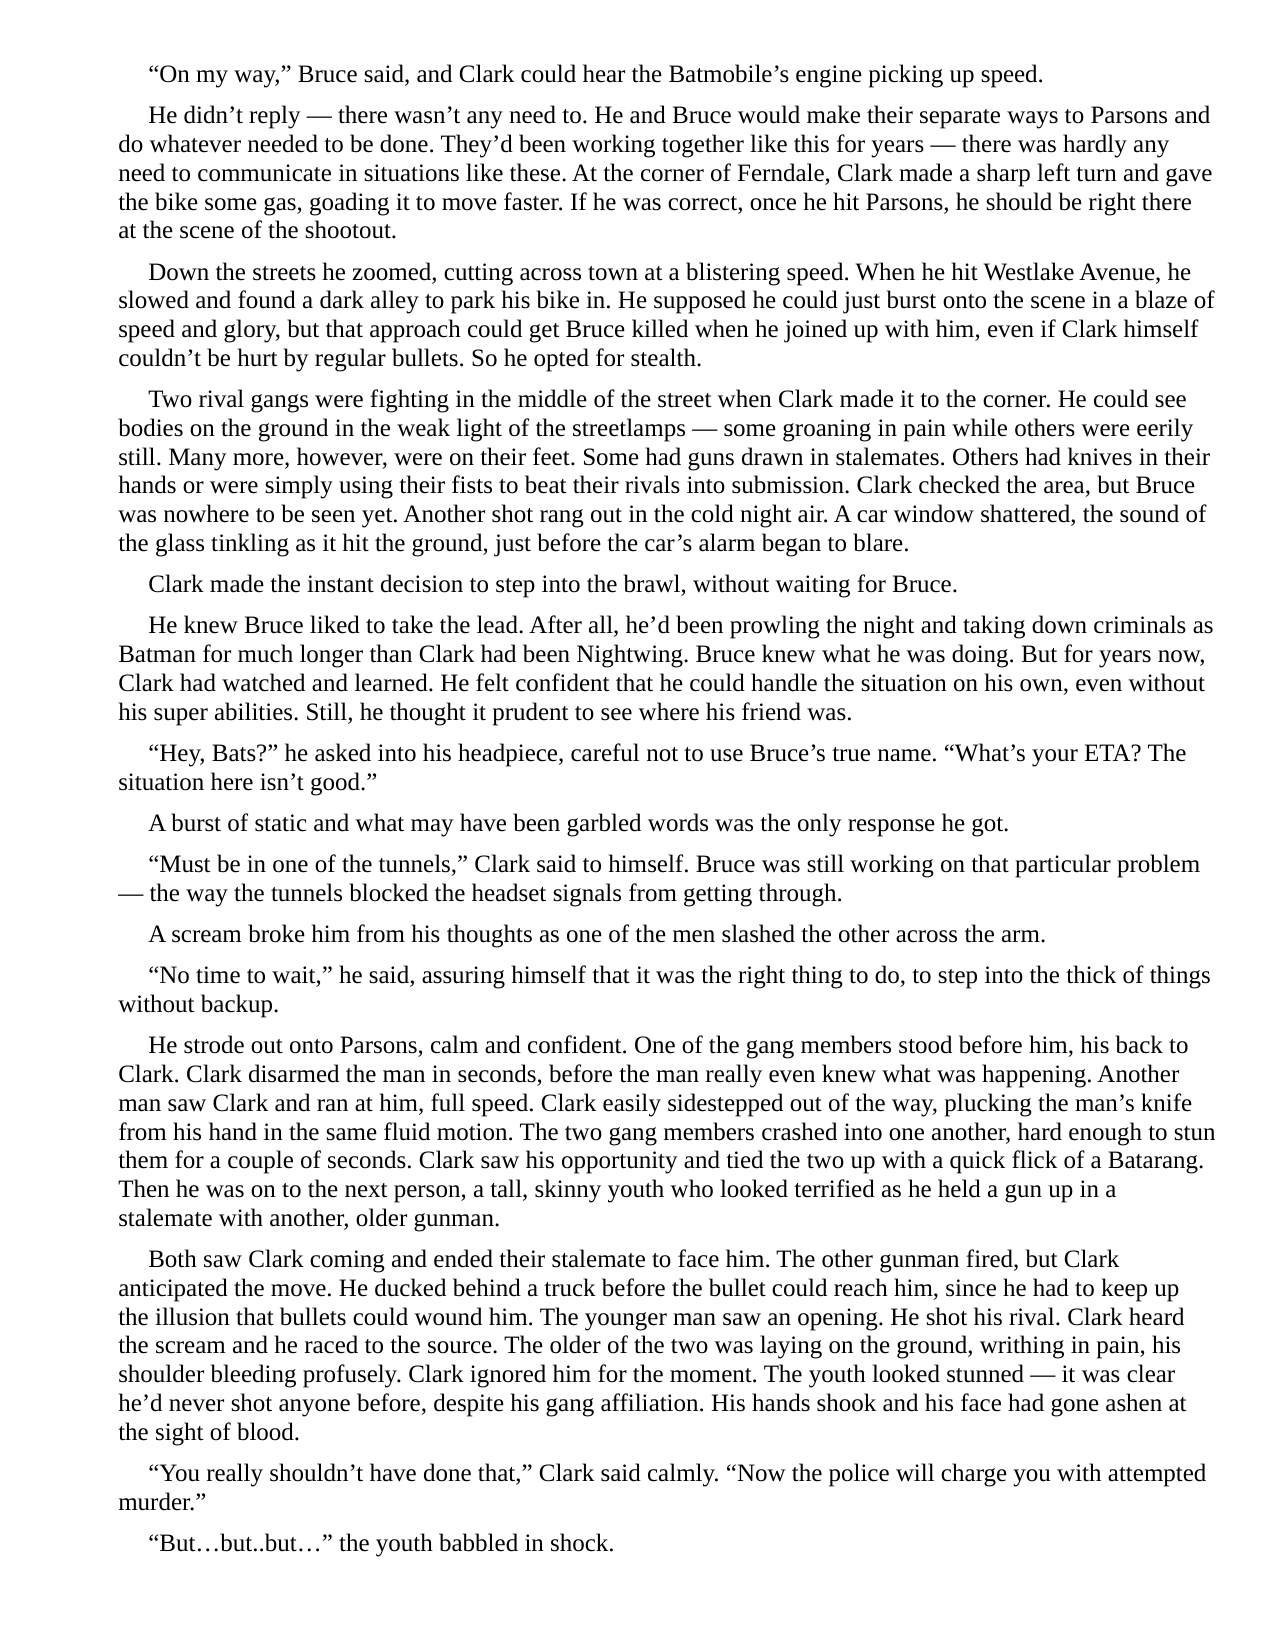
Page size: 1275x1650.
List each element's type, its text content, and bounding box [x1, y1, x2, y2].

text “On my way,” Bruce said, and Clark could hear the Batmobile’s engine picking up speed. [118, 59, 1216, 88]
text Down the streets he zoomed, cutting across town at a blistering speed. When he hit Westlake Avenue, he slowed and found a dark alley to park his bike in. He supposed he could just burst onto the scene in a blaze of speed and glory, but that approach could get Bruce killed when he joined up with him, even if Clark himself couldn’t be hurt by regular bullets. So he opted for stealth. [118, 257, 1216, 372]
text “Hey, Bats?” he asked into his headpiece, careful not to use Bruce’s true name. “What’s your ETA? The situation here isn’t good.” [118, 738, 1216, 795]
text “But…but..but…” the youth babbled in shock. [118, 1528, 1216, 1557]
text “You really shouldn’t have done that,” Clark said calmly. “Now the police will charge you with attempted murder.” [118, 1458, 1216, 1515]
text Both saw Clark coming and ended their stalemate to face him. The other gunman fired, but Clark anticipated the move. He ducked behind a truck before the bullet could reach him, since he had to keep up the illusion that bullets could wound him. The younger man saw an opening. He shot his rival. Clark heard the scream and he raced to the source. The older of the two was laying on the ground, writhing in pain, his shoulder bleeding profusely. Clark ignored him for the moment. The youth looked stunned — it was clear he’d never shot anyone before, despite his gang affiliation. His hands shook and his face had gone ashen at the sight of blood. [118, 1244, 1216, 1445]
text He knew Bruce liked to take the lead. After all, he’d been prowling the night and taking down criminals as Batman for much longer than Clark had been Nightwing. Bruce knew what he was doing. But for years now, Clark had watched and learned. He felt confident that he could handle the situation on his own, even without his super abilities. Still, he thought it prudent to see where his friend was. [118, 610, 1216, 725]
text “Must be in one of the tunnels,” Clark said to himself. Bruce was still working on that particular problem — the way the tunnels blocked the headset signals from getting through. [118, 849, 1216, 907]
text Clark made the instant decision to step into the brawl, without waiting for Bruce. [118, 569, 1216, 598]
text Two rival gangs were fighting in the middle of the street when Clark made it to the corner. He could see bodies on the ground in the weak light of the streetlamps — some groaning in pain while others were eerily still. Many more, however, were on their feet. Some had guns drawn in stalemates. Others had knives in their hands or were simply using their fists to beat their rivals into submission. Clark checked the area, but Bruce was nowhere to be seen yet. Another shot rang out in the cold night air. A car window shattered, the sound of the glass tinkling as it hit the ground, just before the car’s alarm began to blare. [118, 384, 1216, 557]
text He didn’t reply — there wasn’t any need to. He and Bruce would make their separate ways to Parsons and do whatever needed to be done. They’d been working together like this for years — there was hardly any need to communicate in situations like these. At the corner of Ferndale, Clark made a sharp left turn and gave the bike some gas, goading it to move faster. If he was correct, once he hit Parsons, he should be right there at the scene of the shootout. [118, 100, 1216, 244]
text A scream broke him from his thoughts as one of the men slashed the other across the arm. [118, 919, 1216, 948]
text A burst of static and what may have been garbled words was the only response he got. [118, 808, 1216, 837]
text “No time to wait,” he said, assuring himself that it was the right thing to do, to step into the thick of things without backup. [118, 960, 1216, 1018]
text He strode out onto Parsons, calm and confident. One of the gang members stood before him, his back to Clark. Clark disarmed the man in seconds, before the man really even knew what was happening. Another man saw Clark and ran at him, full speed. Clark easily sidestepped out of the way, plucking the man’s knife from his hand in the same fluid motion. The two gang members crashed into one another, hard enough to stun them for a couple of seconds. Clark saw his opportunity and tied the two up with a quick flick of a Batarang. Then he was on to the next person, a tall, skinny youth who looked terrified as he held a gun up in a stalemate with another, older gunman. [118, 1030, 1216, 1232]
